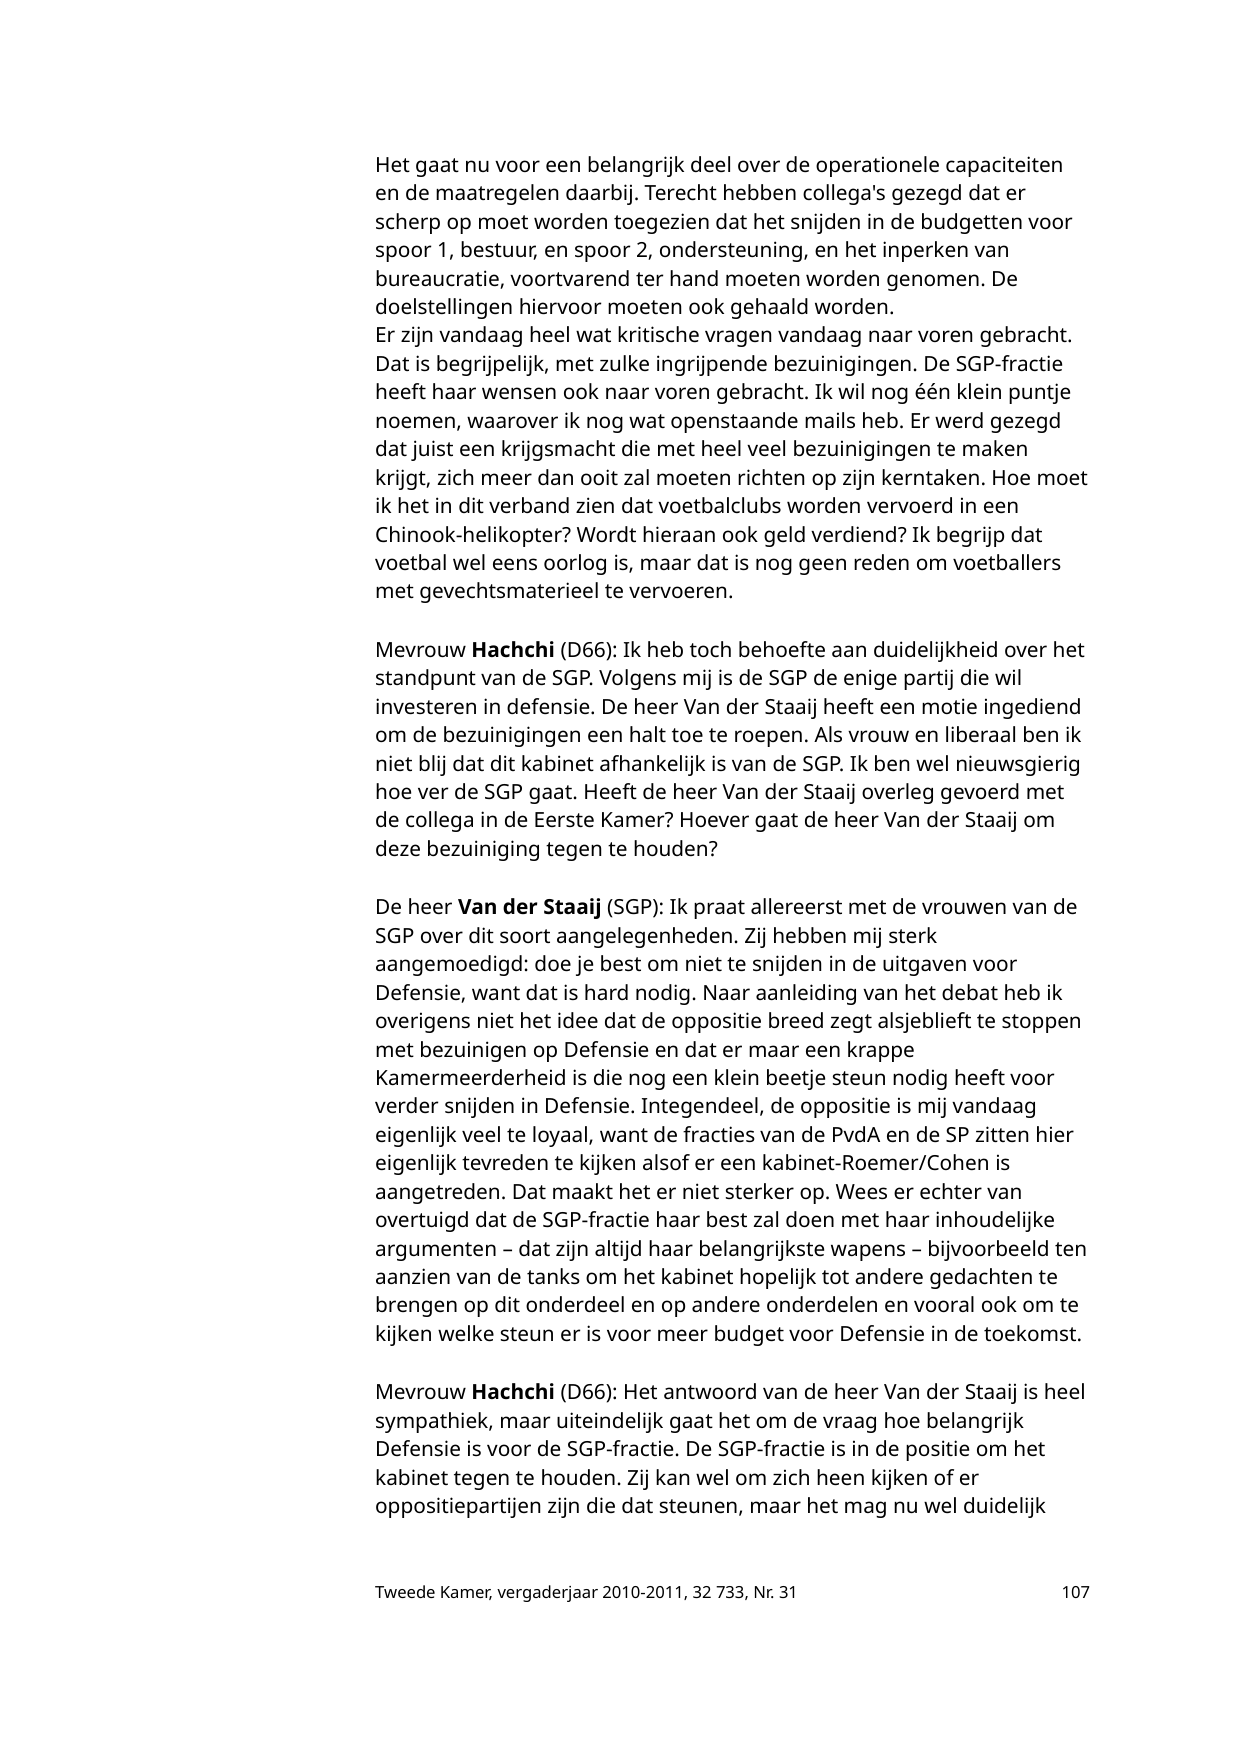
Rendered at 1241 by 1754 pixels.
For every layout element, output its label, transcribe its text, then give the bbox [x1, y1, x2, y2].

text Mevrouw Hachchi (D66): Ik heb toch behoefte aan duidelijkheid over het standpunt van de SGP. Volgens mij is de SGP de enige partij die wil investeren in defensie. De heer Van der Staaij heeft een motie ingediend om de bezuinigingen een halt toe te roepen. Als vrouw en liberaal ben ik niet blij dat dit kabinet afhankelijk is van de SGP. Ik ben wel nieuwsgierig hoe ver de SGP gaat. Heeft de heer Van der Staaij overleg gevoerd met de collega in de Eerste Kamer? Hoever gaat de heer Van der Staaij om deze bezuiniging tegen te houden? [375, 635, 1090, 862]
text Mevrouw Hachchi (D66): Het antwoord van de heer Van der Staaij is heel sympathiek, maar uiteindelijk gaat het om de vraag hoe belangrijk Defensie is voor de SGP-fractie. De SGP-fractie is in de positie om het kabinet tegen te houden. Zij kan wel om zich heen kijken of er oppositiepartijen zijn die dat steunen, maar het mag nu wel duidelijk [375, 1377, 1090, 1520]
text Er zijn vandaag heel wat kritische vragen vandaag naar voren gebracht. Dat is begrijpelijk, met zulke ingrijpende bezuinigingen. De SGP-fractie heeft haar wensen ook naar voren gebracht. Ik wil nog één klein puntje noemen, waarover ik nog wat openstaande mails heb. Er werd gezegd dat juist een krijgsmacht die met heel veel bezuinigingen te maken krijgt, zich meer dan ooit zal moeten richten op zijn kerntaken. Hoe moet ik het in dit verband zien dat voetbalclubs worden vervoerd in een Chinook-helikopter? Wordt hieraan ook geld verdiend? Ik begrijp dat voetbal wel eens oorlog is, maar dat is nog geen reden om voetballers met gevechtsmaterieel te vervoeren. [375, 321, 1090, 605]
text Het gaat nu voor een belangrijk deel over de operationele capaciteiten en de maatregelen daarbij. Terecht hebben collega's gezegd dat er scherp op moet worden toegezien dat het snijden in de budgetten voor spoor 1, bestuur, en spoor 2, ondersteuning, en het inperken van bureaucratie, voortvarend ter hand moeten worden genomen. De doelstellingen hiervoor moeten ook gehaald worden. [375, 150, 1090, 321]
text De heer Van der Staaij (SGP): Ik praat allereerst met de vrouwen van de SGP over dit soort aangelegenheden. Zij hebben mij sterk aangemoedigd: doe je best om niet te snijden in de uitgaven voor Defensie, want dat is hard nodig. Naar aanleiding van het debat heb ik overigens niet het idee dat de oppositie breed zegt alsjeblieft te stoppen met bezuinigen op Defensie en dat er maar een krappe Kamermeerderheid is die nog een klein beetje steun nodig heeft voor verder snijden in Defensie. Integendeel, de oppositie is mij vandaag eigenlijk veel te loyaal, want de fracties van de PvdA en de SP zitten hier eigenlijk tevreden te kijken alsof er een kabinet-Roemer/Cohen is aangetreden. Dat maakt het er niet sterker op. Wees er echter van overtuigd dat de SGP-fractie haar best zal doen met haar inhoudelijke argumenten – dat zijn altijd haar belangrijkste wapens – bijvoorbeeld ten aanzien van de tanks om het kabinet hopelijk tot andere gedachten te brengen op dit onderdeel en op andere onderdelen en vooral ook om te kijken welke steun er is voor meer budget voor Defensie in de toekomst. [375, 892, 1090, 1347]
